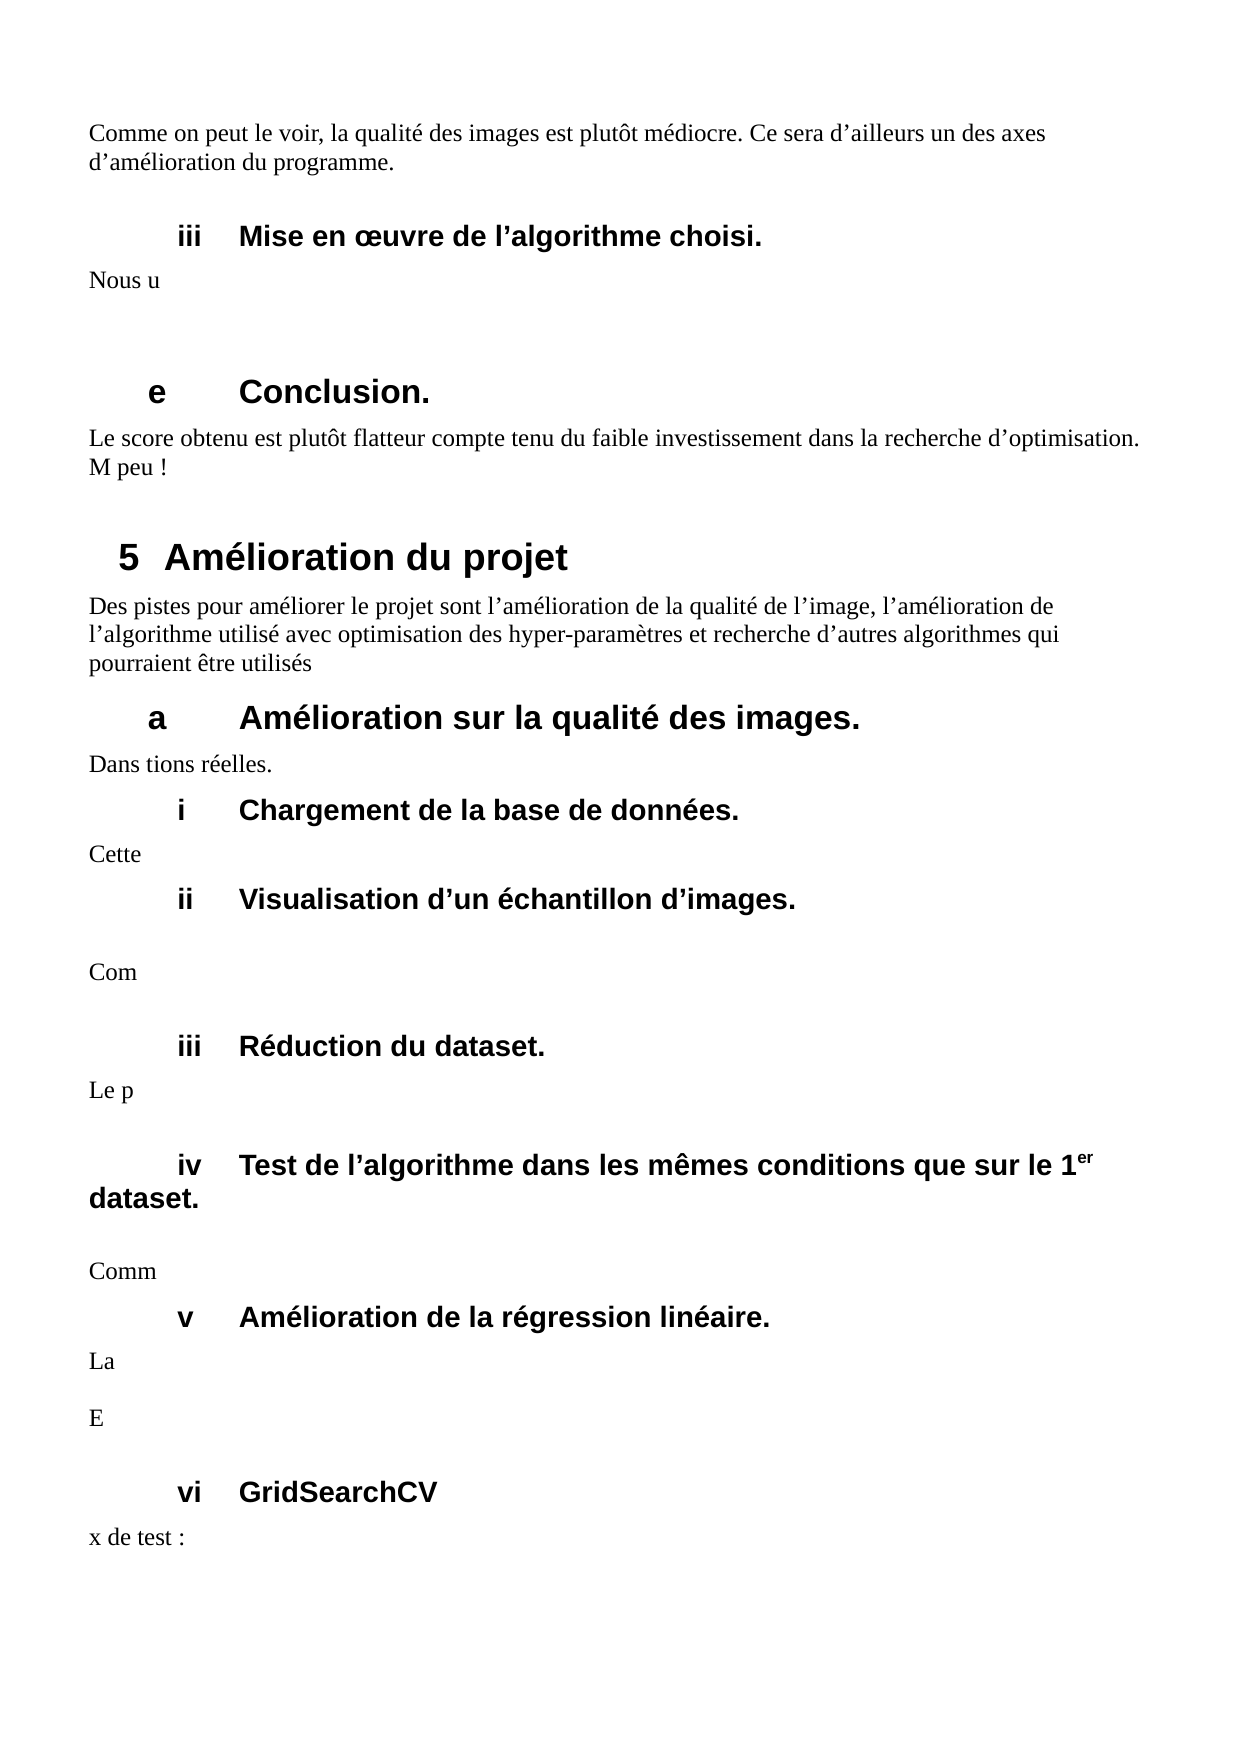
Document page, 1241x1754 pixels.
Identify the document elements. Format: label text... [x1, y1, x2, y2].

subtitle Amélioration de la régression linéaire. [88, 1299, 1152, 1333]
text x de test : [88, 1522, 1152, 1550]
text Dans tions réelles. [88, 749, 1152, 778]
subtitle Réduction du dataset. [88, 1029, 1152, 1063]
subtitle Conclusion. [88, 372, 1152, 411]
subtitle Amélioration du projet [88, 535, 1152, 578]
subtitle Mise en œuvre de l’algorithme choisi. [88, 219, 1152, 253]
subtitle GridSearchCV [88, 1475, 1152, 1509]
subtitle Chargement de la base de données. [88, 792, 1152, 826]
text Nous u [88, 265, 1152, 294]
text E [88, 1403, 1152, 1432]
text Cette [88, 839, 1152, 867]
subtitle Amélioration sur la qualité des images. [88, 698, 1152, 737]
text Com [88, 957, 1152, 986]
text Comme on peut le voir, la qualité des images est plutôt médiocre. Ce sera d’ailleurs un des axes d’amélioration du programme. [88, 118, 1152, 176]
text La [88, 1346, 1152, 1374]
subtitle Test de l’algorithme dans les mêmes conditions que sur le 1er dataset. [88, 1147, 1152, 1215]
text Le score obtenu est plutôt flatteur compte tenu du faible investissement dans la recherche d’optimisation. M peu ! [88, 423, 1152, 481]
text Des pistes pour améliorer le projet sont l’amélioration de la qualité de l’image, l’amélioration de l’algorithme utilisé avec optimisation des hyper-paramètres et recherche d’autres algorithmes qui pourraient être utilisés [88, 591, 1152, 677]
subtitle Visualisation d’un échantillon d’images. [88, 882, 1152, 916]
text Le p [88, 1075, 1152, 1104]
text Comm [88, 1256, 1152, 1285]
